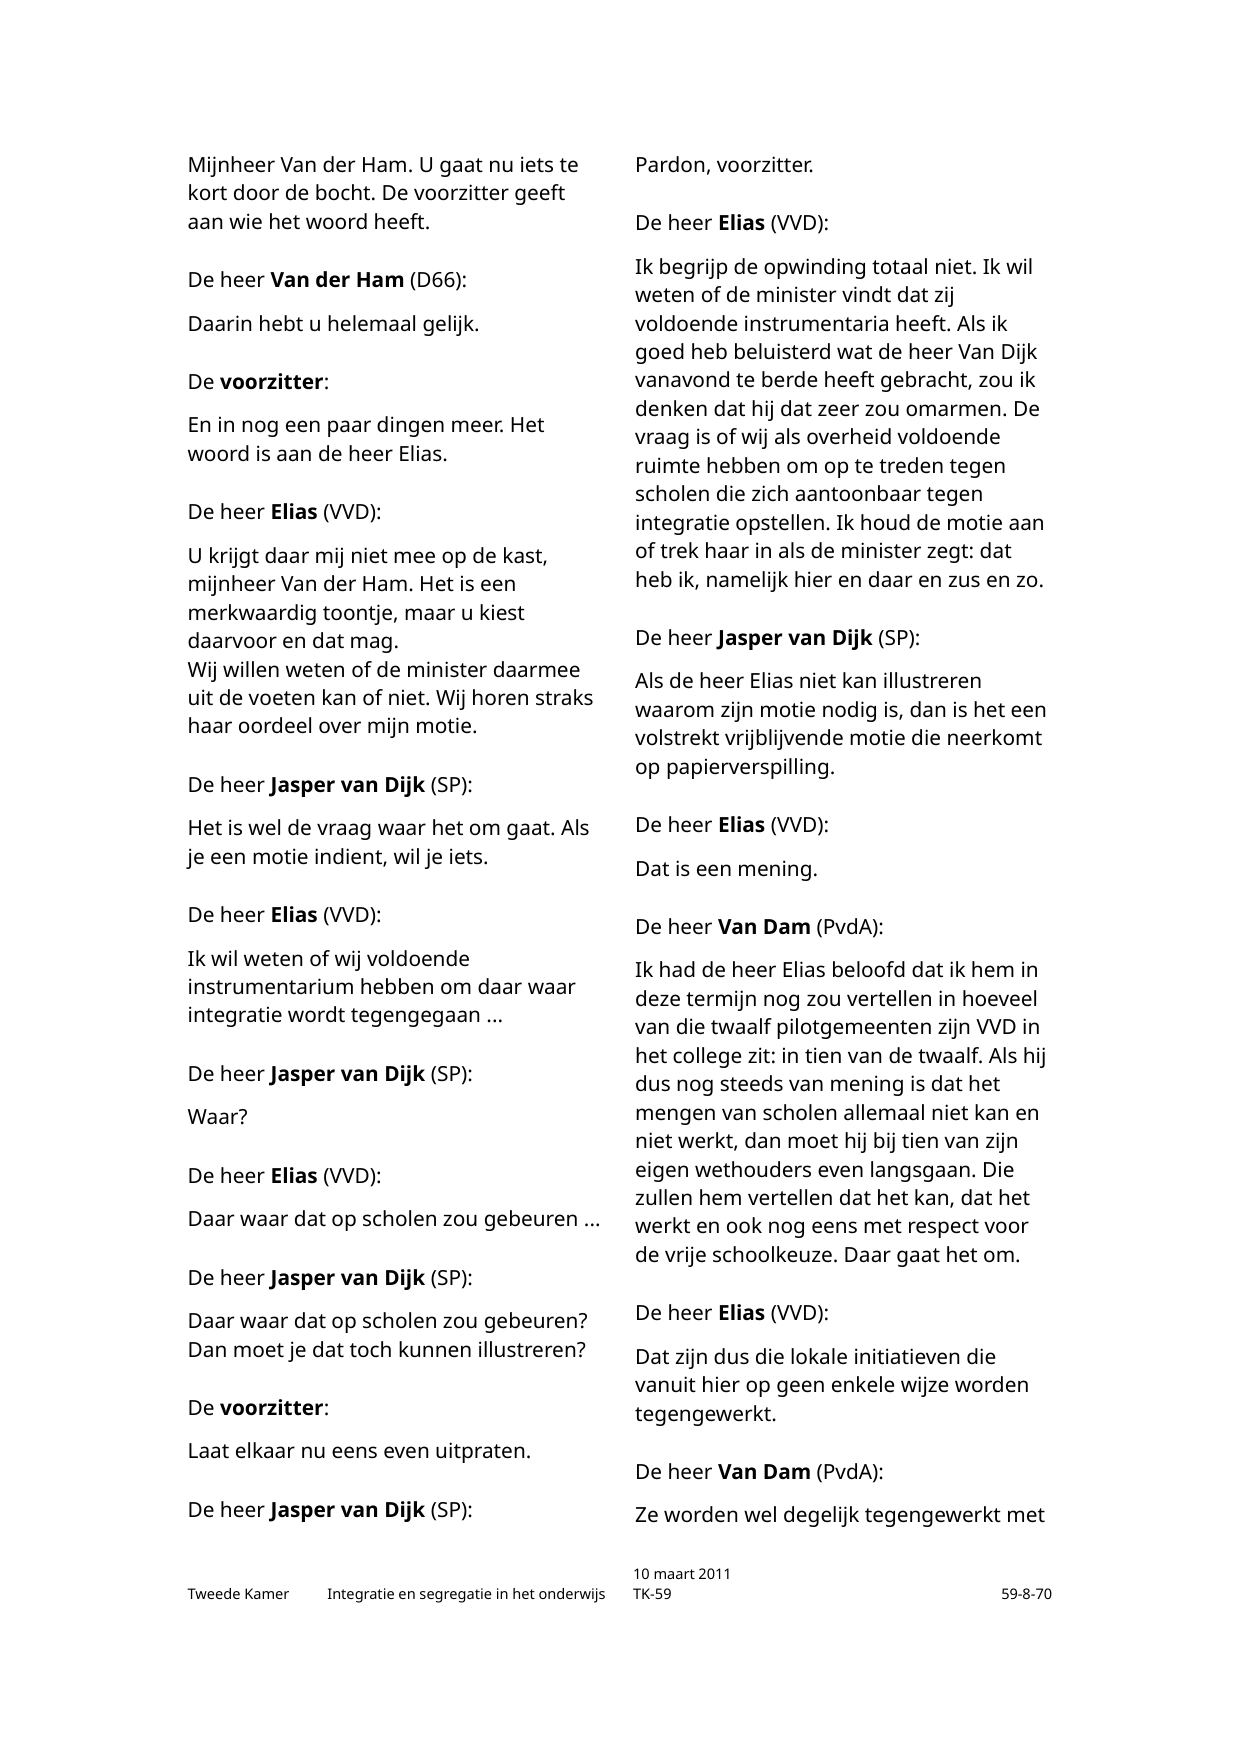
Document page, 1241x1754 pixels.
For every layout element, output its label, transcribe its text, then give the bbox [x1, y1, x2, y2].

text Dat zijn dus die lokale initiatieven die vanuit hier op geen enkele wijze worden tegengewerkt. [635, 1342, 1053, 1427]
text De heer Jasper van Dijk (SP): [187, 1495, 605, 1523]
text Als de heer Elias niet kan illustreren waarom zijn motie nodig is, dan is het een volstrekt vrijblijvende motie die neerkomt op papierverspilling. [635, 667, 1053, 780]
text De heer Elias (VVD): [187, 900, 605, 929]
text Daar waar dat op scholen zou gebeuren? Dan moet je dat toch kunnen illustreren? [187, 1306, 605, 1363]
text De heer Jasper van Dijk (SP): [187, 770, 605, 798]
text Pardon, voorzitter. [635, 150, 1053, 178]
text Daarin hebt u helemaal gelijk. [187, 309, 605, 337]
text De heer Jasper van Dijk (SP): [187, 1059, 605, 1087]
text Het is wel de vraag waar het om gaat. Als je een motie indient, wil je iets. [187, 813, 605, 870]
text De heer Elias (VVD): [635, 208, 1053, 237]
text Daar waar dat op scholen zou gebeuren ... [187, 1204, 605, 1233]
text U krijgt daar mij niet mee op de kast, mijnheer Van der Ham. Het is een merkwaardig toontje, maar u kiest daarvoor en dat mag. [187, 541, 605, 655]
text En in nog een paar dingen meer. Het woord is aan de heer Elias. [187, 411, 605, 467]
text Mijnheer Van der Ham. U gaat nu iets te kort door de bocht. De voorzitter geeft aan wie het woord heeft. [187, 150, 605, 235]
text De heer Elias (VVD): [635, 1298, 1053, 1327]
text De voorzitter: [187, 1393, 605, 1422]
text Ik had de heer Elias beloofd dat ik hem in deze termijn nog zou vertellen in hoeveel van die twaalf pilotgemeenten zijn VVD in het college zit: in tien van de twaalf. Als hij dus nog steeds van mening is dat het mengen van scholen allemaal niet kan en niet werkt, dan moet hij bij tien van zijn eigen wethouders even langsgaan. Die zullen hem vertellen dat het kan, dat het werkt en ook nog eens met respect voor de vrije schoolkeuze. Daar gaat het om. [635, 956, 1053, 1268]
text De heer Jasper van Dijk (SP): [187, 1263, 605, 1291]
text De voorzitter: [187, 367, 605, 396]
text Dat is een mening. [635, 854, 1053, 882]
text Laat elkaar nu eens even uitpraten. [187, 1437, 605, 1465]
text Wij willen weten of de minister daarmee uit de voeten kan of niet. Wij horen straks haar oordeel over mijn motie. [187, 655, 605, 740]
text De heer Elias (VVD): [635, 810, 1053, 839]
text De heer Elias (VVD): [187, 1161, 605, 1189]
text Ik begrijp de opwinding totaal niet. Ik wil weten of de minister vindt dat zij voldoende instrumentaria heeft. Als ik goed heb beluisterd wat de heer Van Dijk vanavond te berde heeft gebracht, zou ik denken dat hij dat zeer zou omarmen. De vraag is of wij als overheid voldoende ruimte hebben om op te treden tegen scholen die zich aantoonbaar tegen integratie opstellen. Ik houd de motie aan of trek haar in als de minister zegt: dat heb ik, namelijk hier en daar en zus en zo. [635, 252, 1053, 593]
text Waar? [187, 1102, 605, 1131]
text De heer Elias (VVD): [187, 497, 605, 526]
text De heer Van Dam (PvdA): [635, 1457, 1053, 1486]
text De heer Jasper van Dijk (SP): [635, 623, 1053, 652]
text De heer Van Dam (PvdA): [635, 912, 1053, 941]
text De heer Van der Ham (D66): [187, 265, 605, 294]
text Ik wil weten of wij voldoende instrumentarium hebben om daar waar integratie wordt tegengegaan ... [187, 944, 605, 1029]
text Ze worden wel degelijk tegengewerkt met [635, 1501, 1053, 1529]
